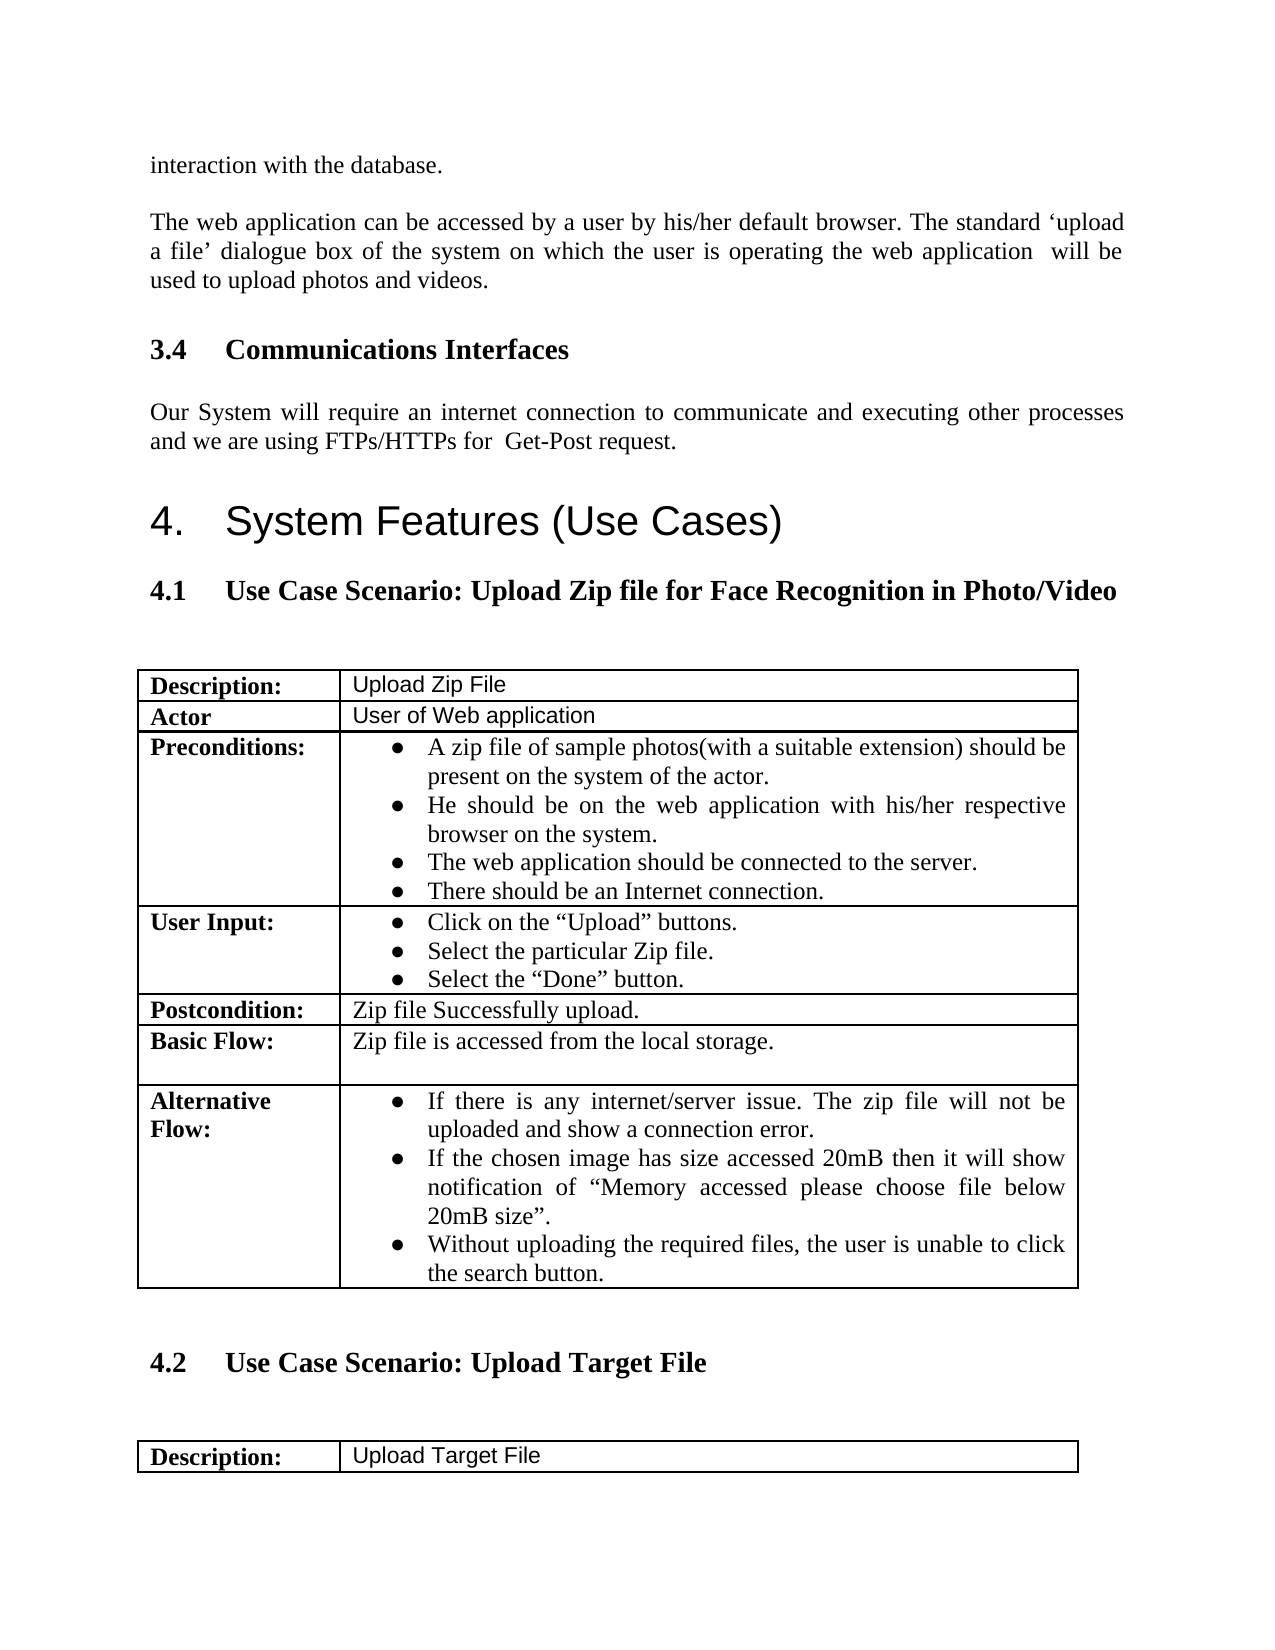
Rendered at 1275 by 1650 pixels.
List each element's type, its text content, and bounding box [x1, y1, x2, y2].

table_cell Actor [139, 702, 339, 730]
table_header Upload Target File [341, 1442, 1077, 1471]
table_cell Postcondition: [139, 995, 339, 1024]
table_cell User of Web application [341, 702, 1077, 730]
table_cell Click on the “Upload” buttons. Select the particular Zip file. Select the “Done” button. [341, 907, 1077, 993]
subtitle Use Case Scenario: Upload Target File [150, 1345, 1125, 1378]
table_header Description: [139, 671, 339, 699]
text The web application can be accessed by a user by his/her default browser. The standard ‘upload a file’ dialogue box of the system on which the user is operating the web application will be used to upload photos and videos. [150, 207, 1125, 294]
subtitle System Features (Use Cases) [150, 496, 1125, 544]
table_header Upload Zip File [341, 671, 1077, 699]
subtitle Use Case Scenario: Upload Zip file for Face Recognition in Photo/Video [150, 573, 1125, 607]
table_cell Zip file is accessed from the local storage. [341, 1026, 1077, 1084]
table_cell If there is any internet/server issue. The zip file will not be uploaded and show a connection error. If the chosen image has size accessed 20mB then it will show notification of “Memory accessed please choose file below 20mB size”. Without uploading the required files, the user is unable to click the search button. [341, 1086, 1077, 1287]
table_cell Zip file Successfully upload. [341, 995, 1077, 1024]
table_cell A zip file of sample photos(with a suitable extension) should be present on the system of the actor. He should be on the web application with his/her respective browser on the system. The web application should be connected to the server. There should be an Internet connection. [341, 733, 1077, 905]
table_cell User Input: [139, 907, 339, 993]
text interaction with the database. [150, 150, 1125, 179]
table_cell Basic Flow: [139, 1026, 339, 1084]
list Communications Interfaces [150, 332, 1125, 366]
table_cell Alternative Flow: [139, 1086, 339, 1287]
table_header Description: [139, 1442, 339, 1471]
text Our System will require an internet connection to communicate and executing other processes and we are using FTPs/HTTPs for Get-Post request. [150, 397, 1125, 455]
table_cell Preconditions: [139, 733, 339, 905]
